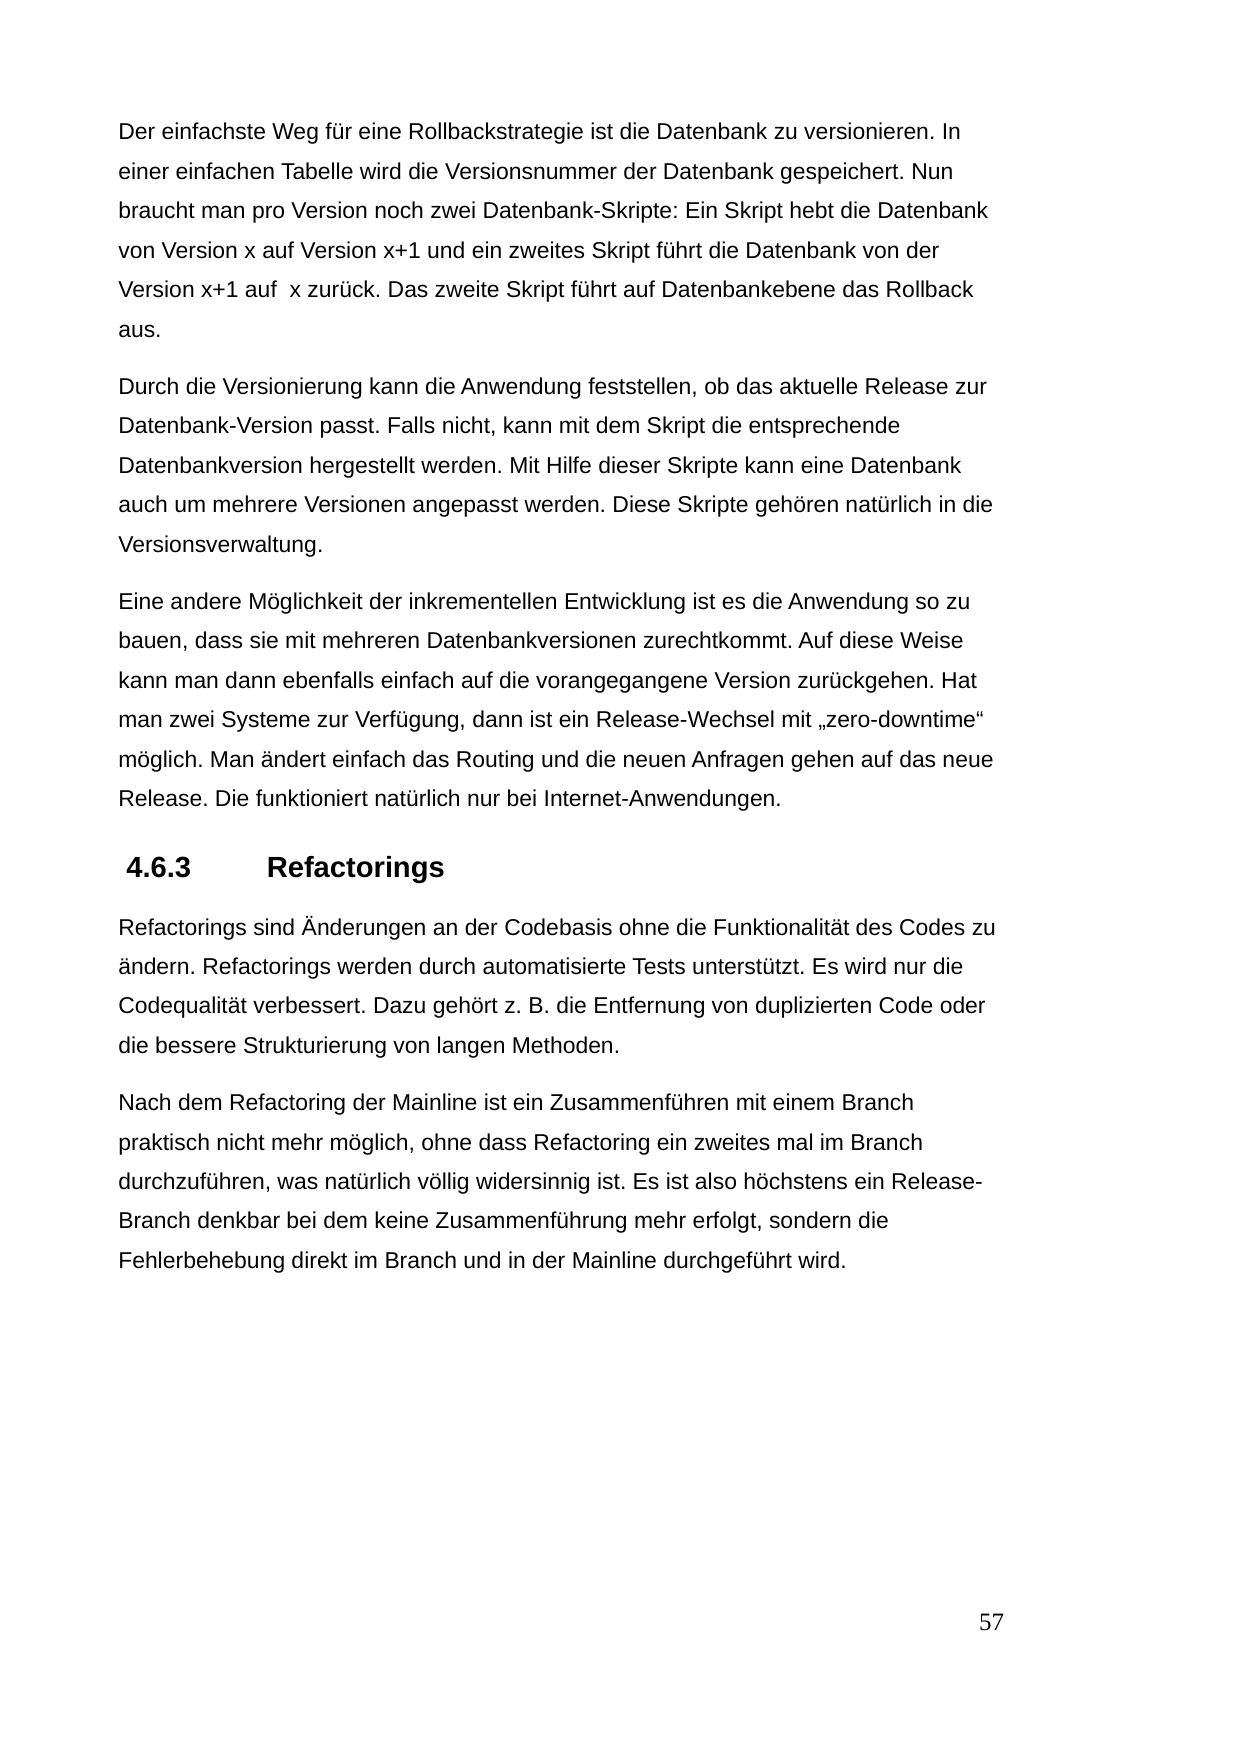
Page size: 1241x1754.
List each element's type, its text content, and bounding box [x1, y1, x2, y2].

text Eine andere Möglichkeit der inkrementellen Entwicklung ist es die Anwendung so zu bauen, dass sie mit mehreren Datenbankversionen zurechtkommt. Auf diese Weise kann man dann ebenfalls einfach auf die vorangegangene Version zurückgehen. Hat man zwei Systeme zur Verfügung, dann ist ein Release-Wechsel mit „zero-downtime“ möglich. Man ändert einfach das Routing und die neuen Anfragen gehen auf das neue Release. Die funktioniert natürlich nur bei Internet-Anwendungen. [118, 588, 1004, 812]
text Nach dem Refactoring der Mainline ist ein Zusammenführen mit einem Branch praktisch nicht mehr möglich, ohne dass Refactoring ein zweites mal im Branch durchzuführen, was natürlich völlig widersinnig ist. Es ist also höchstens ein Release-Branch denkbar bei dem keine Zusammenführung mehr erfolgt, sondern die Fehlerbehebung direkt im Branch und in der Mainline durchgeführt wird. [118, 1089, 1004, 1273]
subtitle Refactorings [118, 850, 1004, 883]
text Der einfachste Weg für eine Rollbackstrategie ist die Datenbank zu versionieren. In einer einfachen Tabelle wird die Versionsnummer der Datenbank gespeichert. Nun braucht man pro Version noch zwei Datenbank-Skripte: Ein Skript hebt die Datenbank von Version x auf Version x+1 und ein zweites Skript führt die Datenbank von der Version x+1 auf x zurück. Das zweite Skript führt auf Datenbankebene das Rollback aus. [118, 118, 1004, 342]
text Refactorings sind Änderungen an der Codebasis ohne die Funktionalität des Codes zu ändern. Refactorings werden durch automatisierte Tests unterstützt. Es wird nur die Codequalität verbessert. Dazu gehört z. B. die Entfernung von duplizierten Code oder die bessere Strukturierung von langen Methoden. [118, 913, 1004, 1058]
text Durch die Versionierung kann die Anwendung feststellen, ob das aktuelle Release zur Datenbank-Version passt. Falls nicht, kann mit dem Skript die entsprechende Datenbankversion hergestellt werden. Mit Hilfe dieser Skripte kann eine Datenbank auch um mehrere Versionen angepasst werden. Diese Skripte gehören natürlich in die Versionsverwaltung. [118, 373, 1004, 557]
